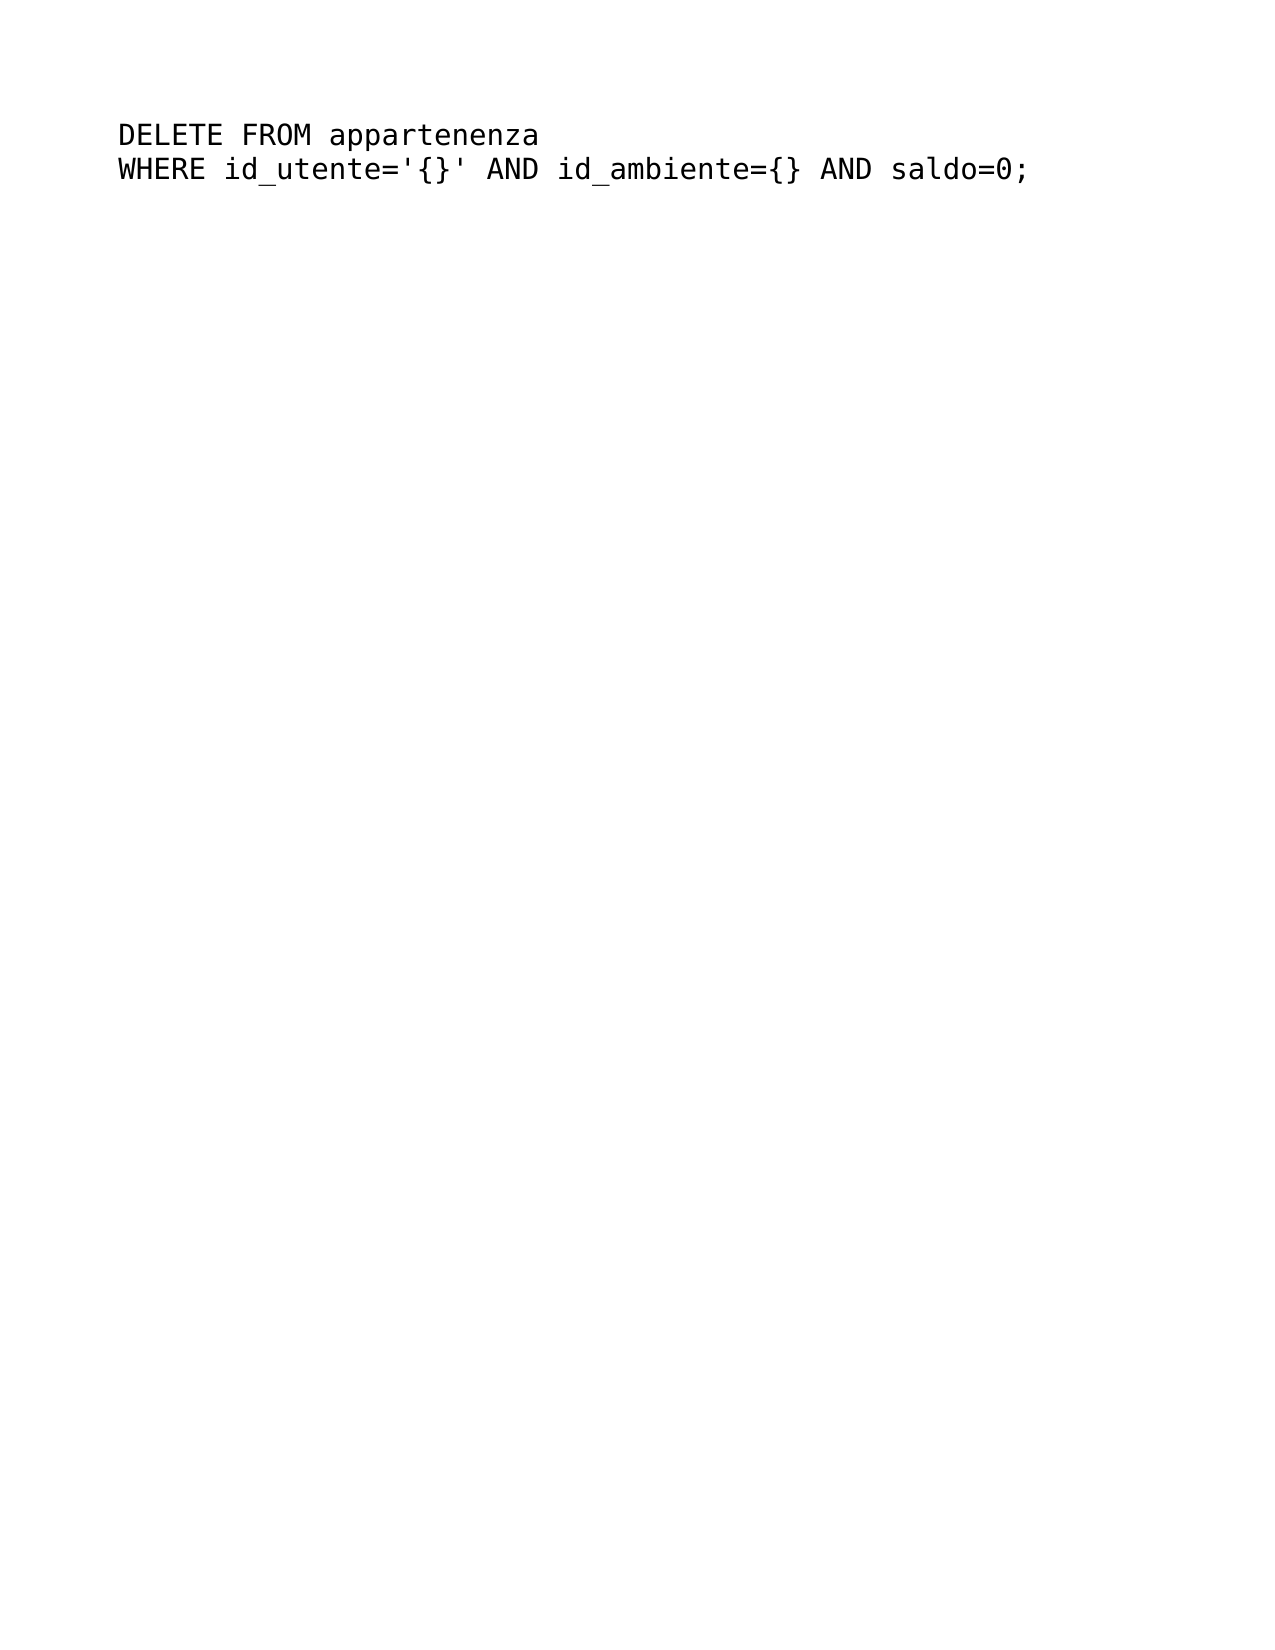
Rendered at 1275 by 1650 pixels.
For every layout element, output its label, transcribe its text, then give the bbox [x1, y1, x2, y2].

text DELETE FROM appartenenza [118, 118, 1157, 152]
text WHERE id_utente='{}' AND id_ambiente={} AND saldo=0; [118, 152, 1157, 186]
